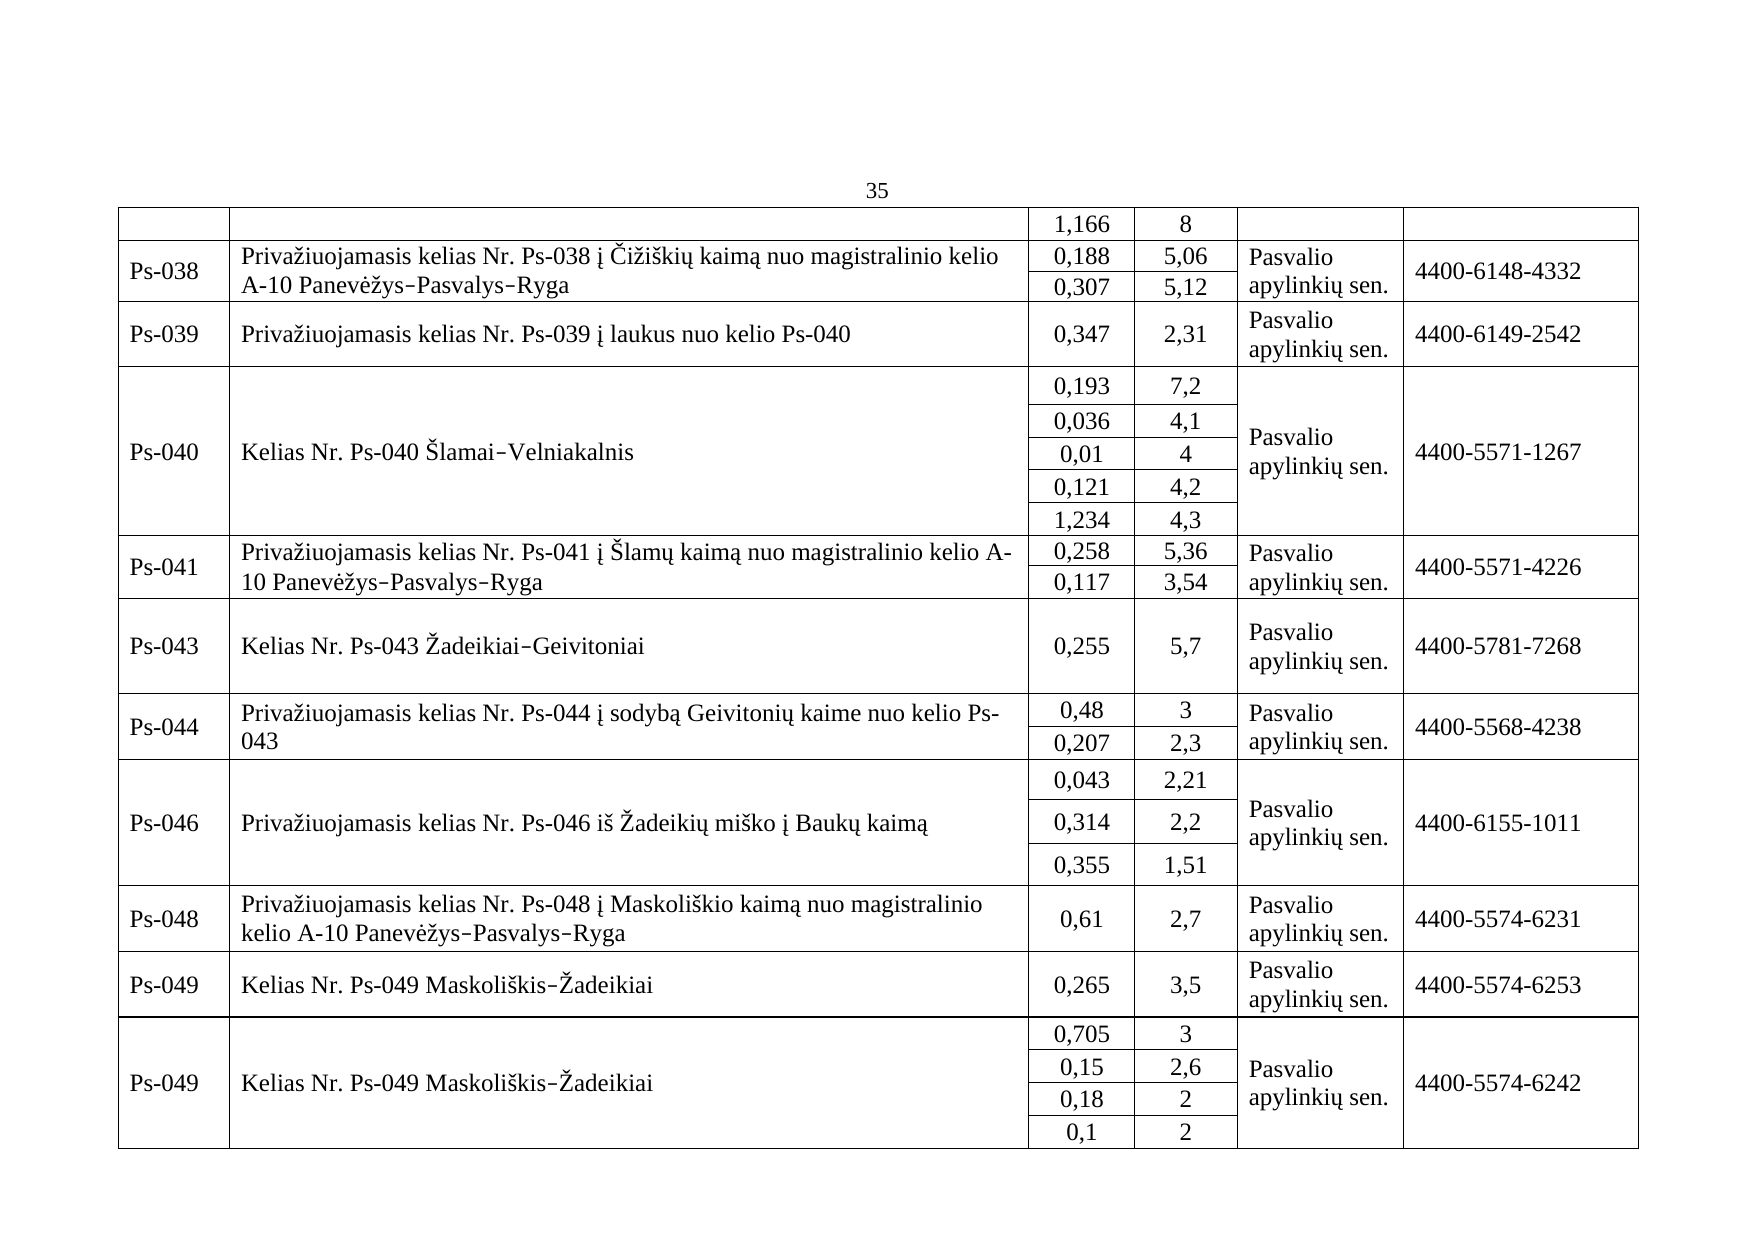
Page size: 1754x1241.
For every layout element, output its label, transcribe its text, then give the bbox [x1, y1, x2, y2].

table_cell 2,21 [1135, 760, 1237, 799]
table_cell Privažiuojamasis kelias Nr. Ps-048 į Maskoliškio kaimą nuo magistralinio kelio A-10 Panevėžys–Pasvalys–Ryga [230, 886, 1028, 951]
table_cell 4400-6155-1011 [1404, 760, 1638, 885]
table_cell 0,48 [1029, 694, 1134, 726]
table_cell 0,307 [1029, 272, 1134, 301]
table_cell 2,2 [1135, 800, 1237, 842]
table_cell Ps-043 [119, 599, 229, 693]
table_cell Ps-049 [119, 952, 229, 1016]
table_cell Ps-046 [119, 760, 229, 885]
table_cell 4,2 [1135, 470, 1237, 502]
table_cell Kelias Nr. Ps-043 Žadeikiai–Geivitoniai [230, 599, 1028, 693]
table_cell 0,188 [1029, 241, 1134, 271]
table_cell 2,6 [1135, 1050, 1237, 1082]
table_cell [1404, 208, 1638, 239]
table_cell Pasvalio apylinkių sen. [1238, 599, 1403, 693]
table_cell 0,117 [1029, 566, 1134, 598]
table_cell Kelias Nr. Ps-040 Šlamai–Velniakalnis [230, 367, 1028, 535]
table_cell 0,265 [1029, 952, 1134, 1016]
table_cell 4400-6148-4332 [1404, 241, 1638, 301]
table_cell Pasvalio apylinkių sen. [1238, 367, 1403, 535]
table_cell Ps-044 [119, 694, 229, 759]
table_cell 4400-5574-6231 [1404, 886, 1638, 951]
table_cell Ps-049 [119, 1018, 229, 1148]
table_cell 3,5 [1135, 952, 1237, 1016]
table_cell 4400-5574-6253 [1404, 952, 1638, 1016]
table_cell Pasvalio apylinkių sen. [1238, 302, 1403, 366]
table_cell 4,1 [1135, 405, 1237, 437]
table_cell Pasvalio apylinkių sen. [1238, 241, 1403, 301]
table_cell 0,01 [1029, 438, 1134, 469]
table_cell Pasvalio apylinkių sen. [1238, 886, 1403, 951]
table_cell 0,258 [1029, 536, 1134, 565]
table_cell Ps-039 [119, 302, 229, 366]
table_cell Privažiuojamasis kelias Nr. Ps-039 į laukus nuo kelio Ps-040 [230, 302, 1028, 366]
table_cell 3,54 [1135, 566, 1237, 598]
table_cell Pasvalio apylinkių sen. [1238, 536, 1403, 598]
table_cell Privažiuojamasis kelias Nr. Ps-038 į Čižiškių kaimą nuo magistralinio kelio A-10 Panevėžys–Pasvalys–Ryga [230, 241, 1028, 301]
table_cell 0,18 [1029, 1083, 1134, 1115]
table_cell Privažiuojamasis kelias Nr. Ps-041 į Šlamų kaimą nuo magistralinio kelio A-10 Panevėžys–Pasvalys–Ryga [230, 536, 1028, 598]
table_cell 0,193 [1029, 367, 1134, 404]
table_cell [230, 208, 1028, 239]
table_cell 0,705 [1029, 1018, 1134, 1049]
table_cell Pasvalio apylinkių sen. [1238, 760, 1403, 885]
table_cell 0,255 [1029, 599, 1134, 693]
table_cell Privažiuojamasis kelias Nr. Ps-046 iš Žadeikių miško į Baukų kaimą [230, 760, 1028, 885]
table_cell Privažiuojamasis kelias Nr. Ps-044 į sodybą Geivitonių kaime nuo kelio Ps-043 [230, 694, 1028, 759]
table_cell 4400-5571-1267 [1404, 367, 1638, 535]
table_cell 0,036 [1029, 405, 1134, 437]
table_cell 2,7 [1135, 886, 1237, 951]
table_cell 2 [1135, 1116, 1237, 1148]
table_cell 2,3 [1135, 727, 1237, 759]
table_cell 8 [1135, 208, 1237, 239]
table_cell [119, 208, 229, 239]
table_cell Ps-041 [119, 536, 229, 598]
table_cell Kelias Nr. Ps-049 Maskoliškis–Žadeikiai [230, 952, 1028, 1016]
table_cell 4400-5571-4226 [1404, 536, 1638, 598]
table_cell 0,1 [1029, 1116, 1134, 1148]
table_cell 0,207 [1029, 727, 1134, 759]
table_cell 0,314 [1029, 800, 1134, 842]
table_cell 1,51 [1135, 844, 1237, 885]
table_cell 7,2 [1135, 367, 1237, 404]
table_cell 2 [1135, 1083, 1237, 1115]
table_cell 5,12 [1135, 272, 1237, 301]
table_cell 1,234 [1029, 503, 1134, 535]
table_cell 0,043 [1029, 760, 1134, 799]
table_cell [1238, 208, 1403, 239]
table_cell 0,61 [1029, 886, 1134, 951]
table_cell 4,3 [1135, 503, 1237, 535]
table_cell 4400-5781-7268 [1404, 599, 1638, 693]
table_cell 4400-5574-6242 [1404, 1018, 1638, 1148]
table_cell 4 [1135, 438, 1237, 469]
table_cell Pasvalio apylinkių sen. [1238, 1018, 1403, 1148]
table_cell 4400-6149-2542 [1404, 302, 1638, 366]
table_cell 2,31 [1135, 302, 1237, 366]
table_cell 5,36 [1135, 536, 1237, 565]
table_cell 0,121 [1029, 470, 1134, 502]
table_cell 3 [1135, 1018, 1237, 1049]
table_cell Ps-040 [119, 367, 229, 535]
table_cell 4400-5568-4238 [1404, 694, 1638, 759]
table_cell Pasvalio apylinkių sen. [1238, 694, 1403, 759]
table_cell Ps-038 [119, 241, 229, 301]
table_cell 0,15 [1029, 1050, 1134, 1082]
table_cell Kelias Nr. Ps-049 Maskoliškis–Žadeikiai [230, 1018, 1028, 1148]
table_cell 0,347 [1029, 302, 1134, 366]
table_cell Ps-048 [119, 886, 229, 951]
table_cell 5,7 [1135, 599, 1237, 693]
table_cell 1,166 [1029, 208, 1134, 239]
table_cell 3 [1135, 694, 1237, 726]
table_cell 5,06 [1135, 241, 1237, 271]
table_cell Pasvalio apylinkių sen. [1238, 952, 1403, 1016]
table_cell 0,355 [1029, 844, 1134, 885]
